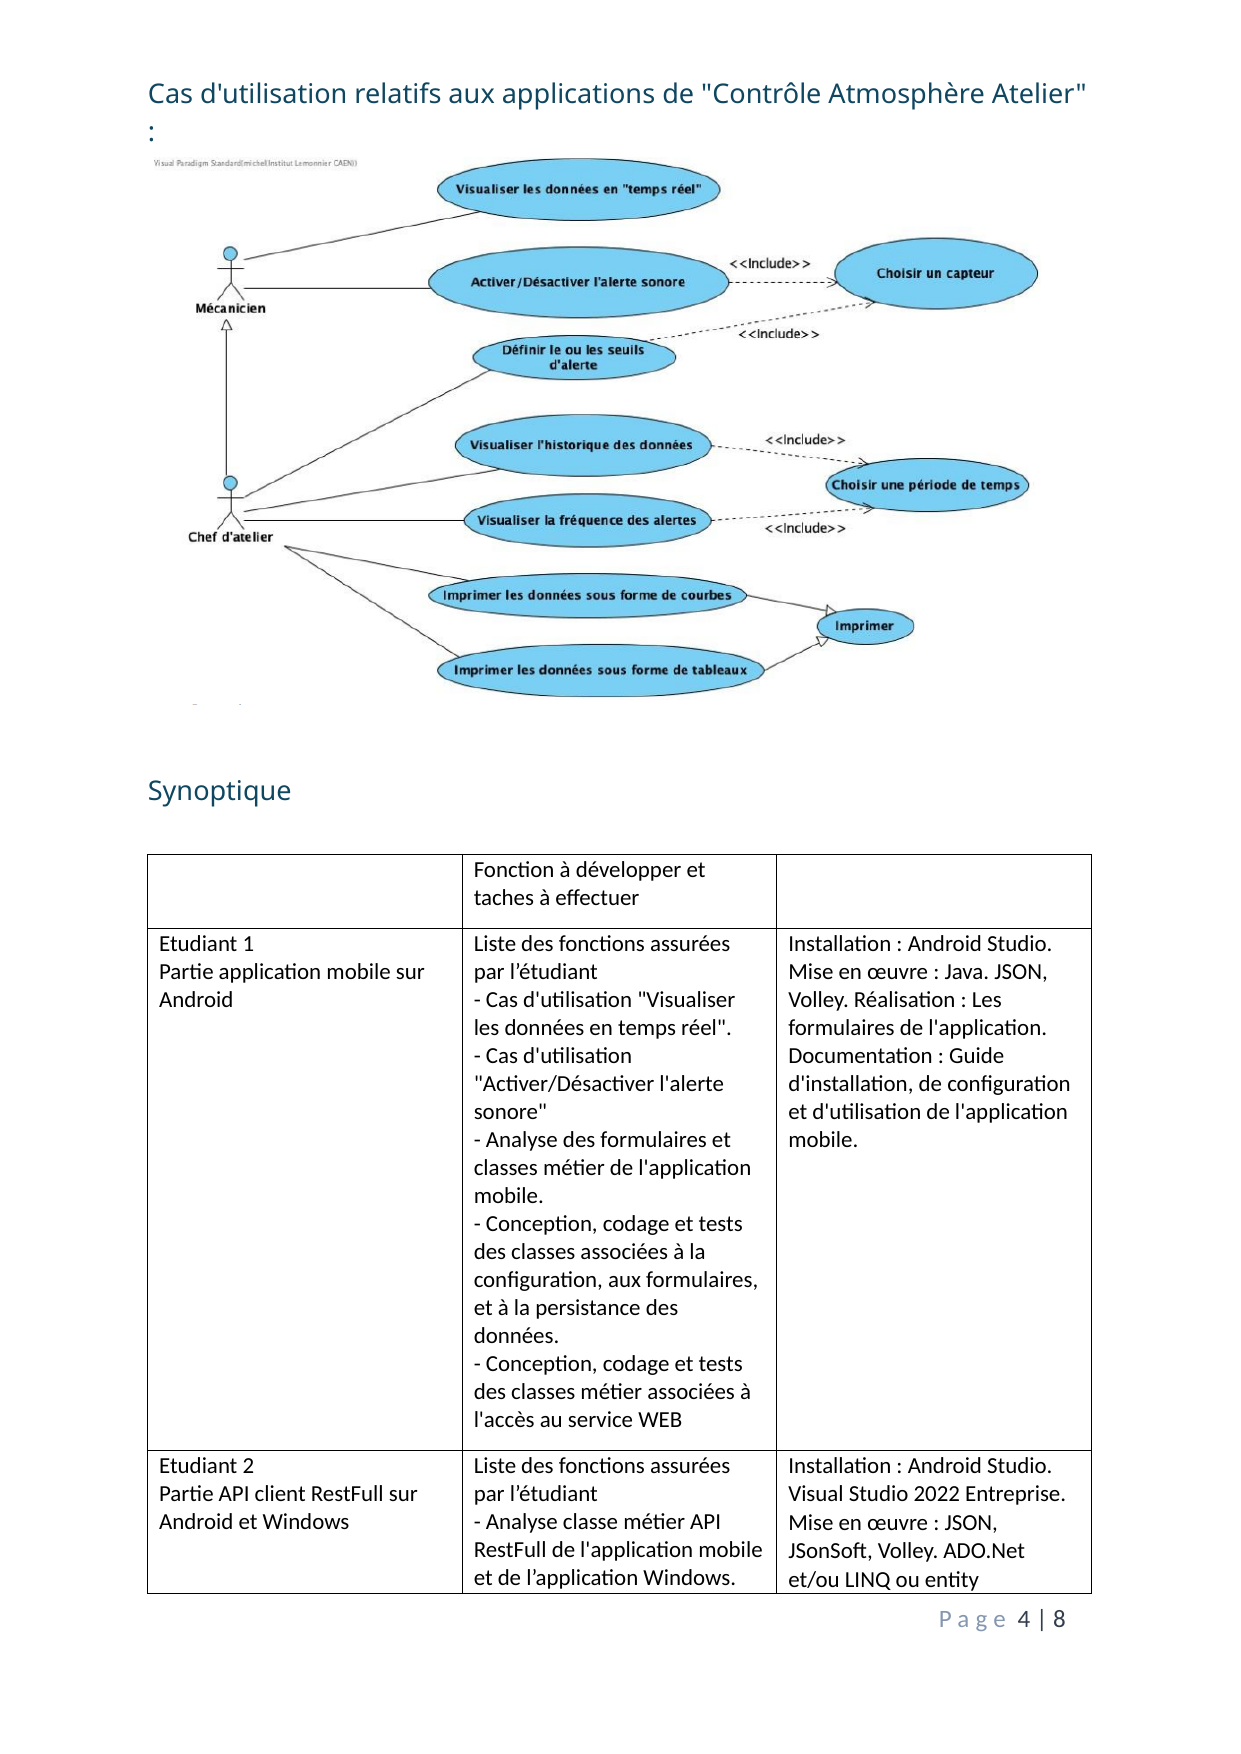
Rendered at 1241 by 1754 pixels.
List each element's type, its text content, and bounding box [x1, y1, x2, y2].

subtitle Cas d'utilisation relatifs aux applications de "Contrôle Atmosphère Atelier" : [148, 75, 1093, 149]
table_cell Installation : Android Studio. Mise en œuvre : Java. JSON, Volley. Réalisation : Les formulaires de l'application. Documentation : Guide d'installation, de configuration et d'utilisation de l'application mobile. [777, 929, 1091, 1450]
table_cell Liste des fonctions assurées par l’étudiant - Cas d'utilisation "Visualiser les données en temps réel". - Cas d'utilisation "Activer/Désactiver l'alerte sonore" - Analyse des formulaires et classes métier de l'application mobile. - Conception, codage et tests des classes associées à la configuration, aux formulaires, et à la persistance des données. - Conception, codage et tests des classes métier associées à l'accès au service WEB [463, 929, 776, 1450]
table_cell Installation : Android Studio. Visual Studio 2022 Entreprise. Mise en œuvre : JSON, JSonSoft, Volley. ADO.Net et/ou LINQ ou entity [777, 1451, 1091, 1593]
table_header [148, 855, 462, 928]
table_header Fonction à développer et taches à effectuer [463, 855, 776, 928]
table_cell Etudiant 2 Partie API client RestFull sur Android et Windows [148, 1451, 462, 1593]
table_header [777, 855, 1091, 928]
table_cell Etudiant 1 Partie application mobile sur Android [148, 929, 462, 1450]
table_cell Liste des fonctions assurées par l’étudiant - Analyse classe métier API RestFull de l'application mobile et de l’application Windows. [463, 1451, 776, 1593]
subtitle Synoptique [148, 771, 1093, 808]
